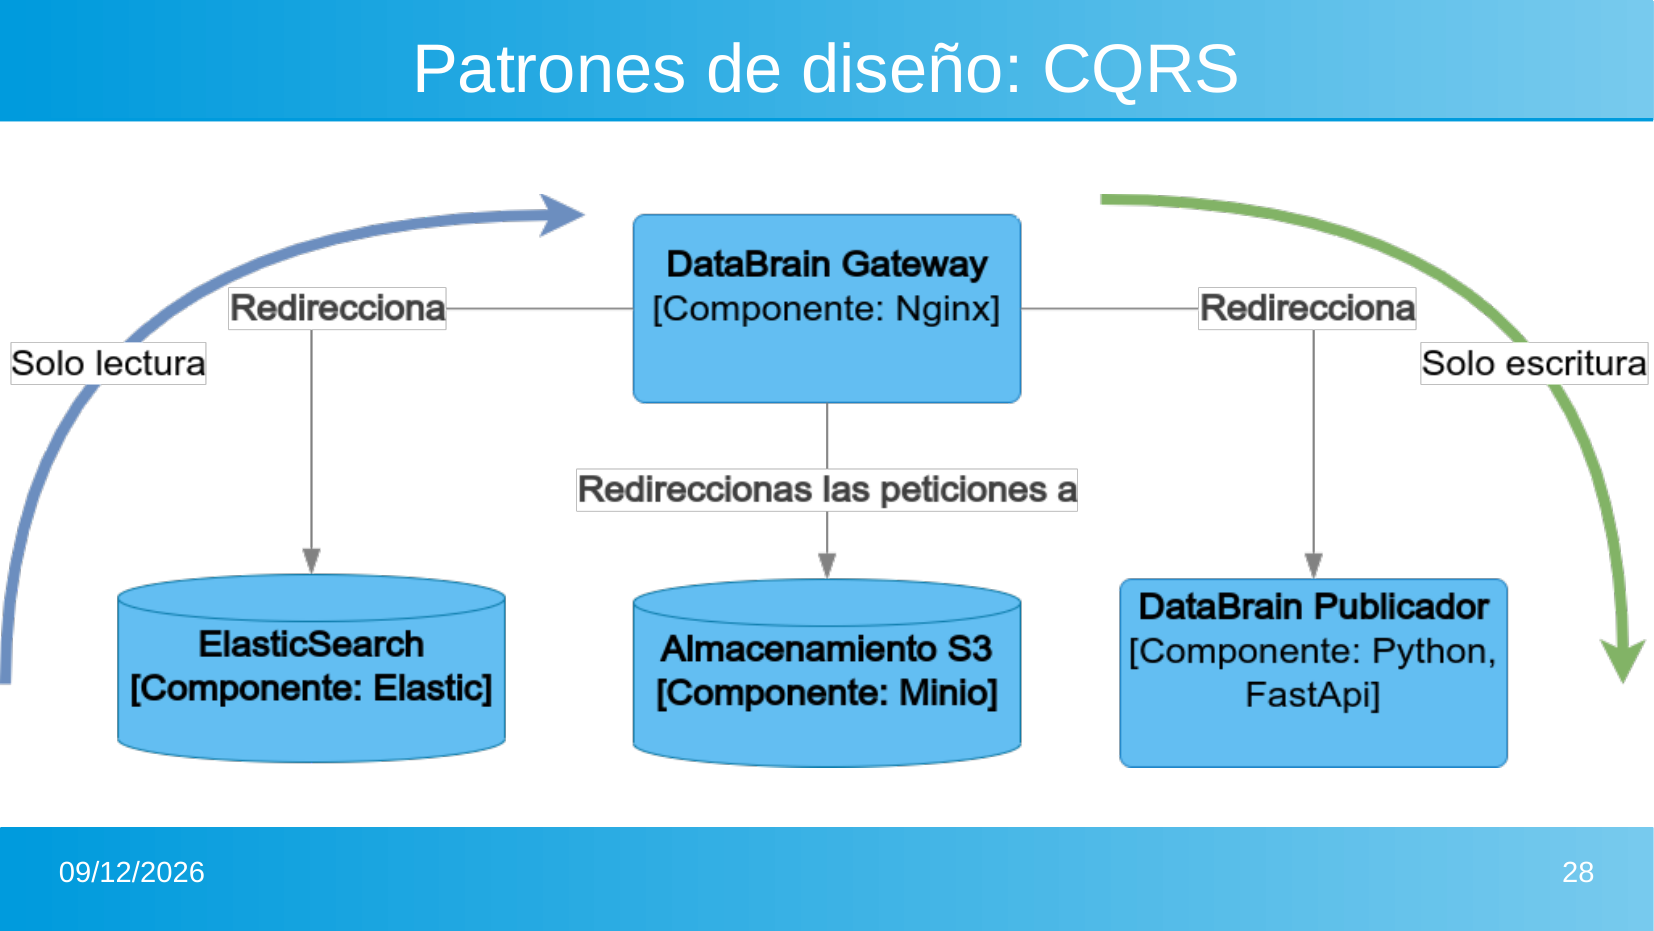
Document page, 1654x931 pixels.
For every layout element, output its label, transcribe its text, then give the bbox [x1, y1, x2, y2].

title Patrones de diseño: CQRS [59, 29, 1595, 108]
picture [0, 194, 1650, 768]
